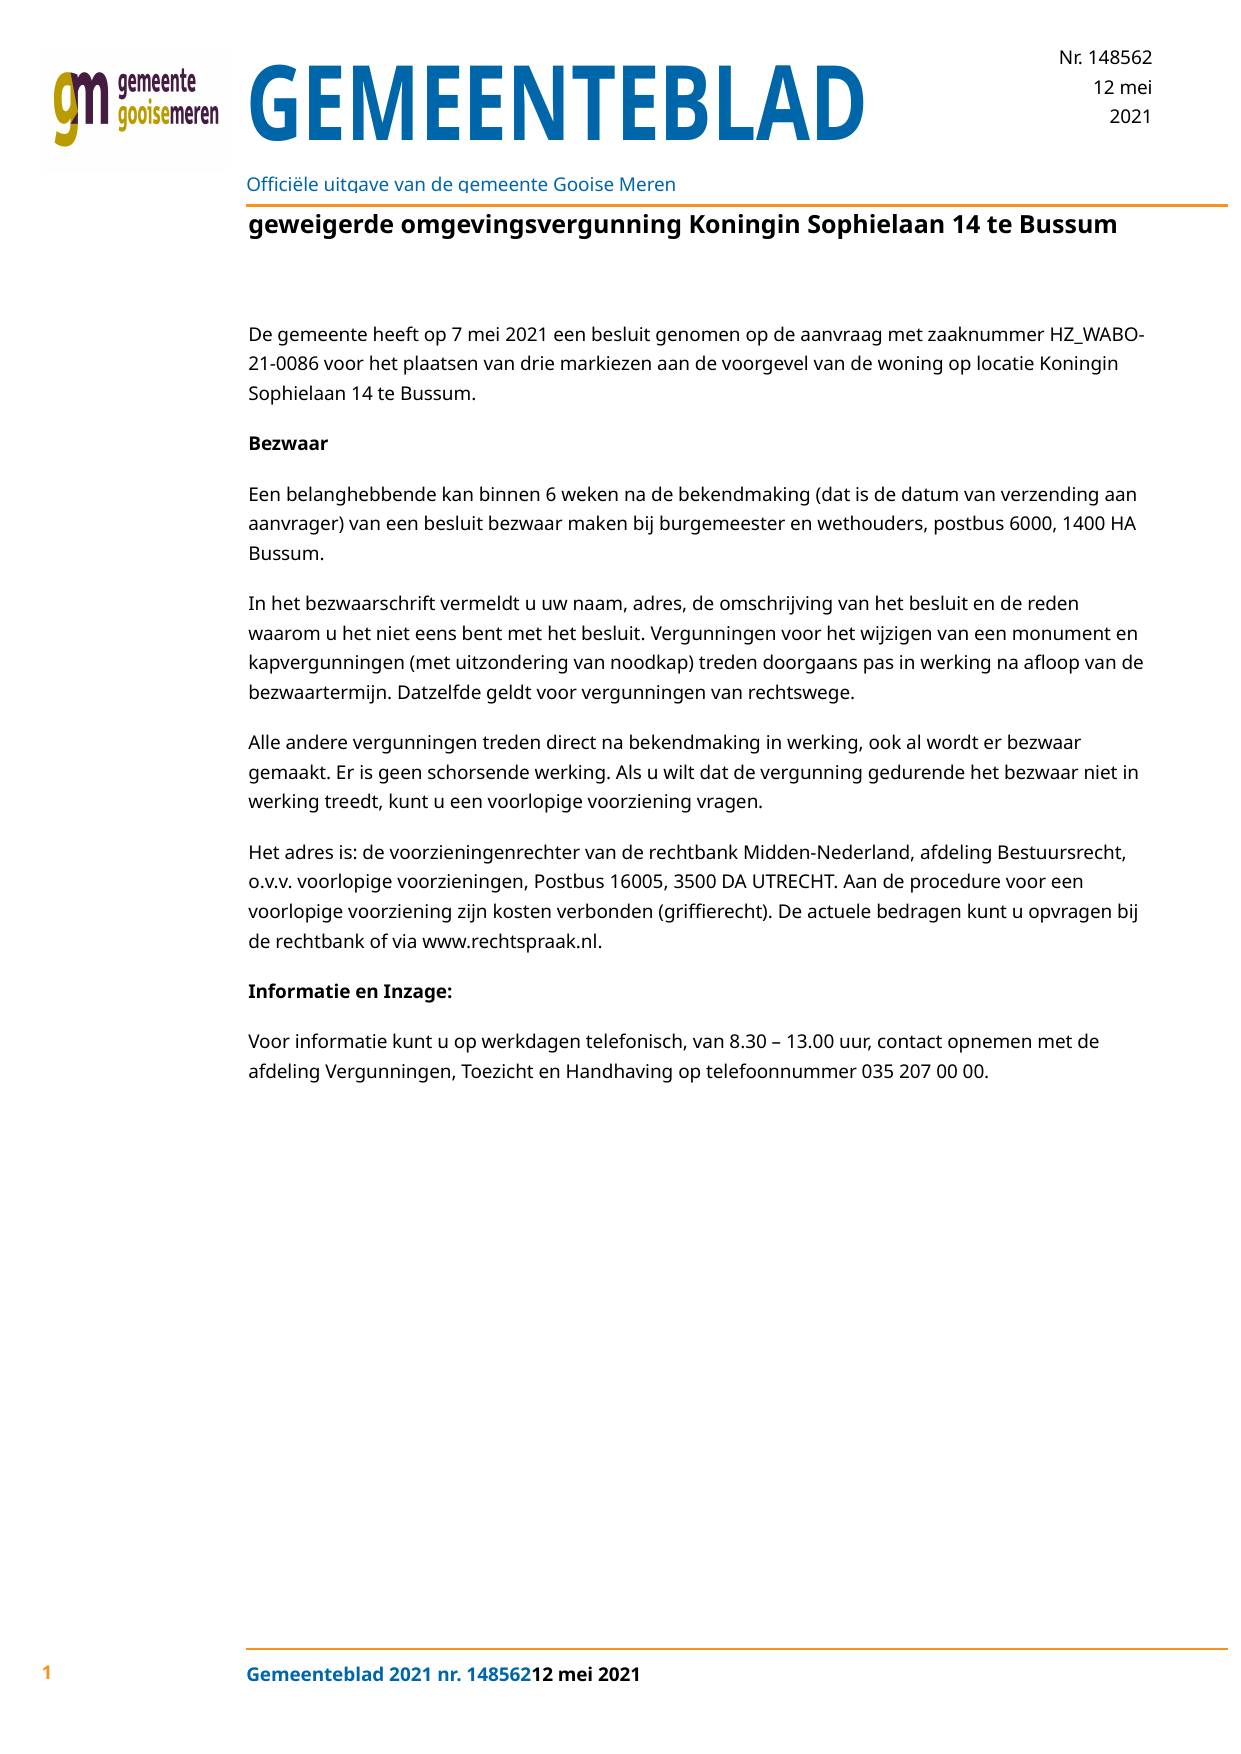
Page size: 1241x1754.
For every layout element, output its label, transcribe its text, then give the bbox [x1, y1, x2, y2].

text Een belanghebbende kan binnen 6 weken na de bekendmaking (dat is de datum van verzending aan aanvrager) van een besluit bezwaar maken bij burgemeester en wethouders, postbus 6000, 1400 HA Bussum. [248, 481, 1152, 566]
text Informatie en Inzage: [248, 978, 1152, 1004]
text De gemeente heeft op 7 mei 2021 een besluit genomen op de aanvraag met zaaknummer HZ_WABO-21-0086 voor het plaatsen van drie markiezen aan de voorgevel van de woning op locatie Koningin Sophielaan 14 te Bussum. [248, 321, 1152, 406]
text Het adres is: de voorzieningenrechter van de rechtbank Midden-Nederland, afdeling Bestuursrecht, o.v.v. voorlopige voorzieningen, Postbus 16005, 3500 DA UTRECHT. Aan de procedure voor een voorlopige voorziening zijn kosten verbonden (griffierecht). De actuele bedragen kunt u opvragen bij de rechtbank of via www.rechtspraak.nl. [248, 839, 1152, 953]
text Alle andere vergunningen treden direct na bekendmaking in werking, ook al wordt er bezwaar gemaakt. Er is geen schorsende werking. Als u wilt dat de vergunning gedurende het bezwaar niet in werking treedt, kunt u een voorlopige voorziening vragen. [248, 729, 1152, 814]
text geweigerde omgevingsvergunning Koningin Sophielaan 14 te Bussum [248, 207, 1152, 241]
text In het bezwaarschrift vermeldt u uw naam, adres, de omschrijving van het besluit en de reden waarom u het niet eens bent met het besluit. Vergunningen voor het wijzigen van een monument en kapvergunningen (met uitzondering van noodkap) treden doorgaans pas in werking na afloop van de bezwaartermijn. Datzelfde geldt voor vergunningen van rechtswege. [248, 590, 1152, 705]
text Bezwaar [248, 430, 1152, 456]
text Voor informatie kunt u op werkdagen telefonisch, van 8.30 – 13.00 uur, contact opnemen met de afdeling Vergunningen, Toezicht en Handhaving op telefoonnummer 035 207 00 00. [248, 1029, 1152, 1084]
picture [41, 47, 231, 172]
